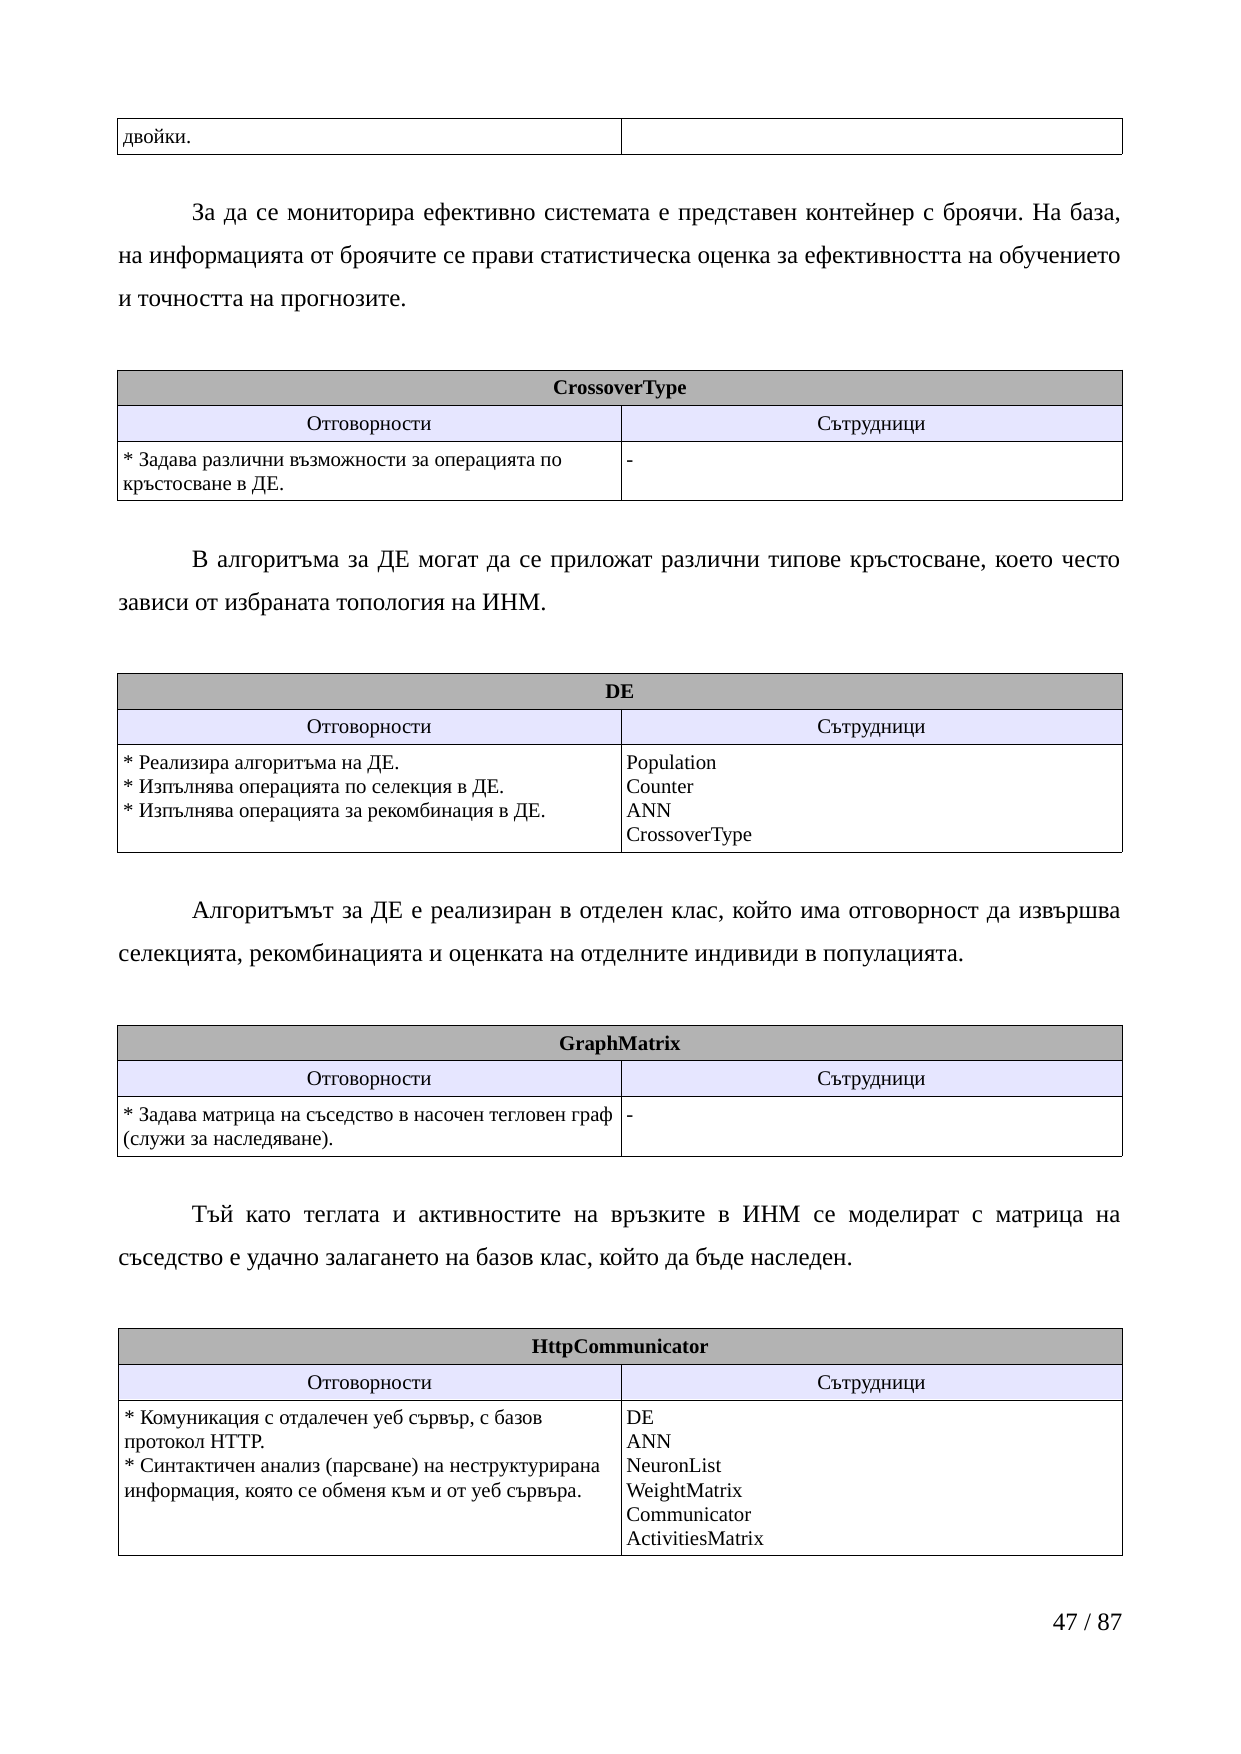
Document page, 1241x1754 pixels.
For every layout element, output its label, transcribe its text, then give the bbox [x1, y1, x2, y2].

table_cell Отговорности [119, 1365, 621, 1399]
table_cell Отговорности [118, 406, 621, 441]
text Алгоритъмът за ДЕ е реализиран в отделен клас, който има отговорност да извършва селекцията, рекомбинацията и оценката на отделните индивиди в популацията. [118, 895, 1122, 967]
table_cell Отговорности [118, 710, 621, 744]
table_cell двойки. [118, 119, 621, 154]
table_cell Сътрудници [622, 406, 1122, 441]
table_cell Сътрудници [622, 1061, 1122, 1096]
table_cell * Реализира алгоритъма на ДЕ. * Изпълнява операцията по селекция в ДЕ. * Изпълнява операцията за рекомбинация в ДЕ. [118, 745, 621, 852]
text За да се мониторира ефективно системата е представен контейнер с броячи. На база, на информацията от броячите се прави статистическа оценка за ефективността на обучението и точността на прогнозите. [118, 197, 1122, 312]
table_header CrossoverType [118, 371, 1122, 405]
table_cell Population Counter ANN CrossoverType [622, 745, 1122, 852]
table_cell * Задава матрица на съседство в насочен тегловен граф (служи за наследяване). [118, 1097, 621, 1156]
text Тъй като теглата и активностите на връзките в ИНМ се моделират с матрица на съседство е удачно залагането на базов клас, който да бъде наследен. [118, 1199, 1122, 1271]
table_cell Сътрудници [622, 1365, 1122, 1399]
table_cell DE ANN NeuronList WeightMatrix Communicator ActivitiesMatrix [622, 1401, 1122, 1555]
table_cell * Задава различни възможности за операцията по кръстосване в ДЕ. [118, 442, 621, 500]
table_cell Отговорности [118, 1061, 621, 1096]
table_cell - [622, 442, 1122, 500]
table_cell Сътрудници [622, 710, 1122, 744]
table_header GraphMatrix [118, 1026, 1122, 1060]
table_cell - [622, 1097, 1122, 1156]
table_header HttpCommunicator [119, 1329, 1122, 1364]
table_cell - [622, 119, 1122, 154]
text В алгоритъма за ДЕ могат да се приложат различни типове кръстосване, което често зависи от избраната топология на ИНМ. [118, 544, 1122, 616]
table_cell * Комуникация с отдалечен уеб сървър, с базов протокол HTTP. * Синтактичен анализ (парсване) на неструктурирана информация, която се обменя към и от уеб сървъра. [119, 1401, 621, 1555]
table_header DE [118, 674, 1122, 709]
